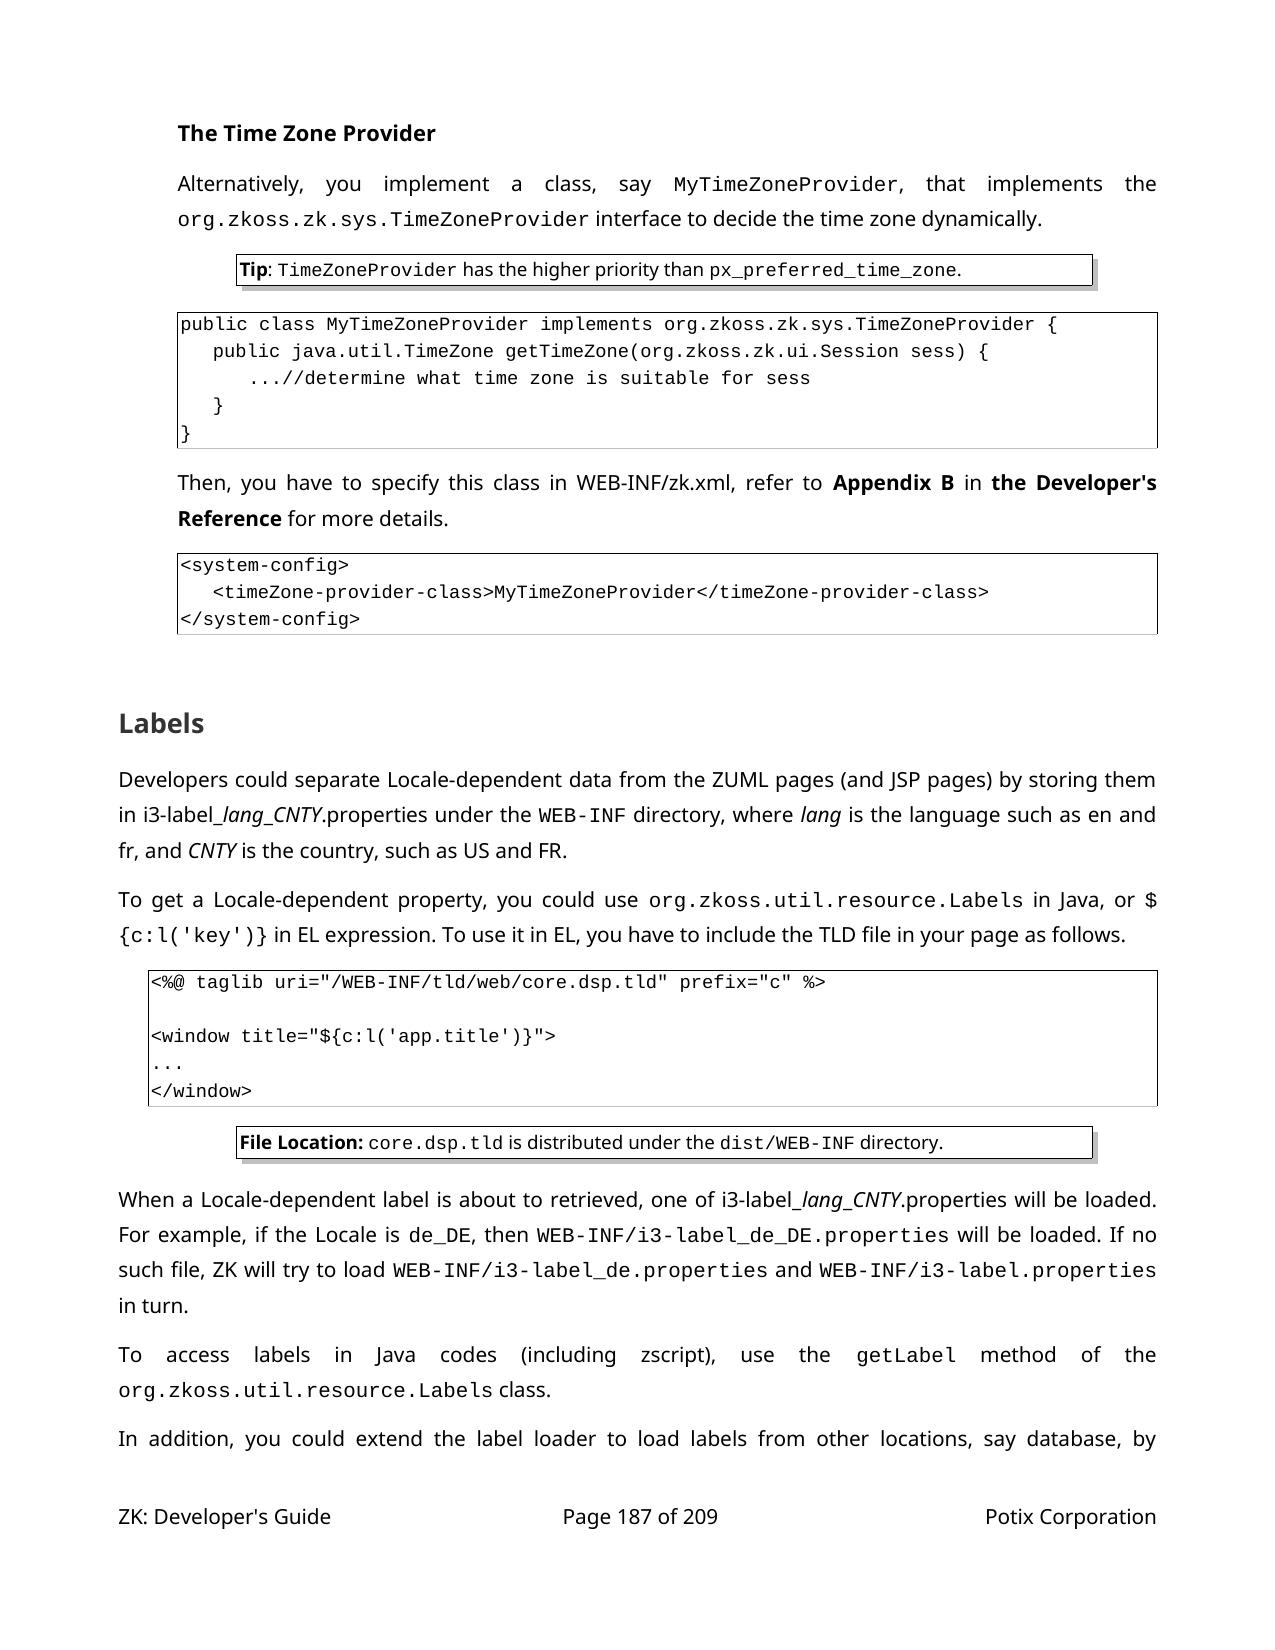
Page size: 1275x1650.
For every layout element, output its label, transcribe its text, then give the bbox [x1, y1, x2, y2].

text <system-config> [178, 554, 1157, 577]
text To access labels in Java codes (including zscript), use the getLabel method of the org.zkoss.util.resource.Labels class. [118, 1340, 1157, 1404]
text } [178, 421, 1157, 448]
text <window title="${c:l('app.title')}"> [149, 1024, 1157, 1048]
text When a Locale-dependent label is about to retrieved, one of i3-label_lang_CNTY.properties will be loaded. For example, if the Locale is de_DE, then WEB-INF/i3-label_de_DE.properties will be loaded. If no such file, ZK will try to load WEB-INF/i3-label_de.properties and WEB-INF/i3-label.properties in turn. [118, 1185, 1157, 1319]
text public class MyTimeZoneProvider implements org.zkoss.zk.sys.TimeZoneProvider { [178, 313, 1157, 336]
subtitle The Time Zone Provider [177, 118, 1157, 148]
text Developers could separate Locale-dependent data from the ZUML pages (and JSP pages) by storing them in i3-label_lang_CNTY.properties under the WEB-INF directory, where lang is the language such as en and fr, and CNTY is the country, such as US and FR. [118, 765, 1157, 864]
text In addition, you could extend the label loader to load labels from other locations, say database, by [118, 1424, 1157, 1453]
text } [178, 393, 1157, 418]
text public java.util.TimeZone getTimeZone(org.zkoss.zk.ui.Session sess) { [178, 339, 1157, 363]
text File Location: core.dsp.tld is distributed under the dist/WEB-INF directory. [237, 1127, 1092, 1158]
text Alternatively, you implement a class, say MyTimeZoneProvider, that implements the org.zkoss.zk.sys.TimeZoneProvider interface to decide the time zone dynamically. [177, 169, 1157, 233]
text ... [149, 1051, 1157, 1076]
text <%@ taglib uri="/WEB-INF/tld/web/core.dsp.tld" prefix="c" %> [149, 971, 1157, 994]
text </system-config> [178, 607, 1157, 634]
text To get a Locale-dependent property, you could use org.zkoss.util.resource.Labels in Java, or ${c:l('key')} in EL expression. To use it in EL, you have to include the TLD file in your page as follows. [118, 885, 1157, 949]
text Tip: TimeZoneProvider has the higher priority than px_preferred_time_zone. [237, 255, 1092, 285]
text Then, you have to specify this class in WEB-INF/zk.xml, refer to Appendix B in the Developer's Reference for more details. [177, 468, 1157, 532]
text <timeZone-provider-class>MyTimeZoneProvider</timeZone-provider-class> [178, 580, 1157, 604]
text ...//determine what time zone is suitable for sess [178, 366, 1157, 390]
subtitle Labels [118, 705, 1157, 742]
text </window> [149, 1078, 1157, 1106]
